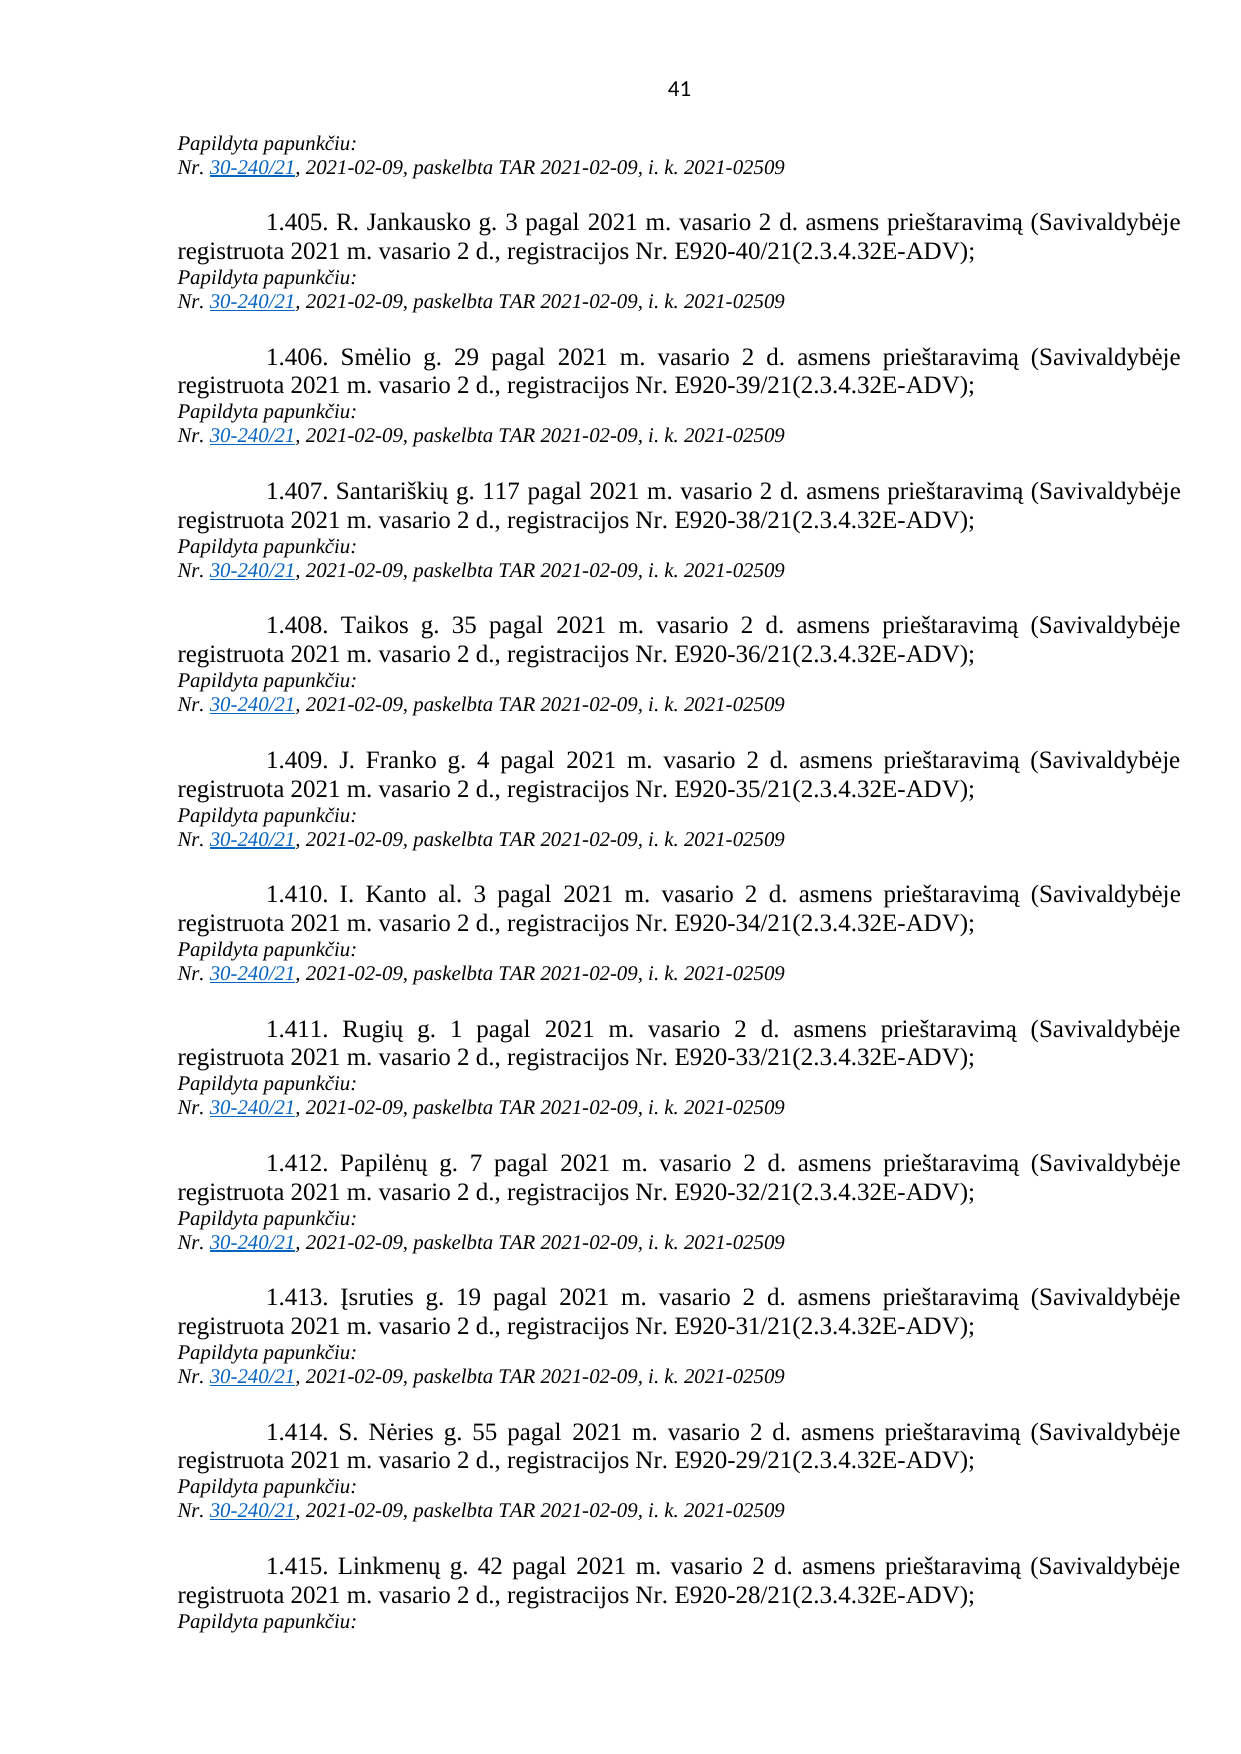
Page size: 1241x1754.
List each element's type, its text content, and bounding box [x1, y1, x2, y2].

text Nr. 30-240/21, 2021-02-09, paskelbta TAR 2021-02-09, i. k. 2021-02509 [177, 692, 1181, 716]
text Nr. 30-240/21, 2021-02-09, paskelbta TAR 2021-02-09, i. k. 2021-02509 [177, 1095, 1181, 1119]
text Papildyta papunkčiu: [177, 1206, 1181, 1230]
text Nr. 30-240/21, 2021-02-09, paskelbta TAR 2021-02-09, i. k. 2021-02509 [177, 961, 1181, 985]
text Papildyta papunkčiu: [177, 1340, 1181, 1364]
text 1.407. Santariškių g. 117 pagal 2021 m. vasario 2 d. asmens prieštaravimą (Savivaldybėje registruota 2021 m. vasario 2 d., registracijos Nr. E920-38/21(2.3.4.32E-ADV); [177, 476, 1181, 534]
text Papildyta papunkčiu: [177, 399, 1181, 423]
text Papildyta papunkčiu: [177, 937, 1181, 961]
text 1.413. Įsruties g. 19 pagal 2021 m. vasario 2 d. asmens prieštaravimą (Savivaldybėje registruota 2021 m. vasario 2 d., registracijos Nr. E920-31/21(2.3.4.32E-ADV); [177, 1282, 1181, 1340]
text 1.411. Rugių g. 1 pagal 2021 m. vasario 2 d. asmens prieštaravimą (Savivaldybėje registruota 2021 m. vasario 2 d., registracijos Nr. E920-33/21(2.3.4.32E-ADV); [177, 1014, 1181, 1071]
text 1.410. I. Kanto al. 3 pagal 2021 m. vasario 2 d. asmens prieštaravimą (Savivaldybėje registruota 2021 m. vasario 2 d., registracijos Nr. E920-34/21(2.3.4.32E-ADV); [177, 879, 1181, 937]
text 1.412. Papilėnų g. 7 pagal 2021 m. vasario 2 d. asmens prieštaravimą (Savivaldybėje registruota 2021 m. vasario 2 d., registracijos Nr. E920-32/21(2.3.4.32E-ADV); [177, 1148, 1181, 1206]
text 1.414. S. Nėries g. 55 pagal 2021 m. vasario 2 d. asmens prieštaravimą (Savivaldybėje registruota 2021 m. vasario 2 d., registracijos Nr. E920-29/21(2.3.4.32E-ADV); [177, 1417, 1181, 1474]
text Papildyta papunkčiu: [177, 668, 1181, 692]
text Papildyta papunkčiu: [177, 1071, 1181, 1095]
text Papildyta papunkčiu: [177, 802, 1181, 827]
text 1.415. Linkmenų g. 42 pagal 2021 m. vasario 2 d. asmens prieštaravimą (Savivaldybėje registruota 2021 m. vasario 2 d., registracijos Nr. E920-28/21(2.3.4.32E-ADV); [177, 1551, 1181, 1609]
text Papildyta papunkčiu: [177, 131, 1181, 155]
text Nr. 30-240/21, 2021-02-09, paskelbta TAR 2021-02-09, i. k. 2021-02509 [177, 155, 1181, 179]
text Papildyta papunkčiu: [177, 1474, 1181, 1498]
text Nr. 30-240/21, 2021-02-09, paskelbta TAR 2021-02-09, i. k. 2021-02509 [177, 1498, 1181, 1522]
text Nr. 30-240/21, 2021-02-09, paskelbta TAR 2021-02-09, i. k. 2021-02509 [177, 423, 1181, 447]
text Papildyta papunkčiu: [177, 534, 1181, 558]
text 1.406. Smėlio g. 29 pagal 2021 m. vasario 2 d. asmens prieštaravimą (Savivaldybėje registruota 2021 m. vasario 2 d., registracijos Nr. E920-39/21(2.3.4.32E-ADV); [177, 342, 1181, 399]
text Nr. 30-240/21, 2021-02-09, paskelbta TAR 2021-02-09, i. k. 2021-02509 [177, 1230, 1181, 1254]
text Papildyta papunkčiu: [177, 1609, 1181, 1633]
text Nr. 30-240/21, 2021-02-09, paskelbta TAR 2021-02-09, i. k. 2021-02509 [177, 827, 1181, 851]
text 1.409. J. Franko g. 4 pagal 2021 m. vasario 2 d. asmens prieštaravimą (Savivaldybėje registruota 2021 m. vasario 2 d., registracijos Nr. E920-35/21(2.3.4.32E-ADV); [177, 745, 1181, 802]
text Nr. 30-240/21, 2021-02-09, paskelbta TAR 2021-02-09, i. k. 2021-02509 [177, 289, 1181, 313]
text 1.408. Taikos g. 35 pagal 2021 m. vasario 2 d. asmens prieštaravimą (Savivaldybėje registruota 2021 m. vasario 2 d., registracijos Nr. E920-36/21(2.3.4.32E-ADV); [177, 611, 1181, 668]
text Nr. 30-240/21, 2021-02-09, paskelbta TAR 2021-02-09, i. k. 2021-02509 [177, 558, 1181, 582]
text 1.405. R. Jankausko g. 3 pagal 2021 m. vasario 2 d. asmens prieštaravimą (Savivaldybėje registruota 2021 m. vasario 2 d., registracijos Nr. E920-40/21(2.3.4.32E-ADV); [177, 207, 1181, 265]
text Nr. 30-240/21, 2021-02-09, paskelbta TAR 2021-02-09, i. k. 2021-02509 [177, 1364, 1181, 1388]
text Papildyta papunkčiu: [177, 265, 1181, 289]
